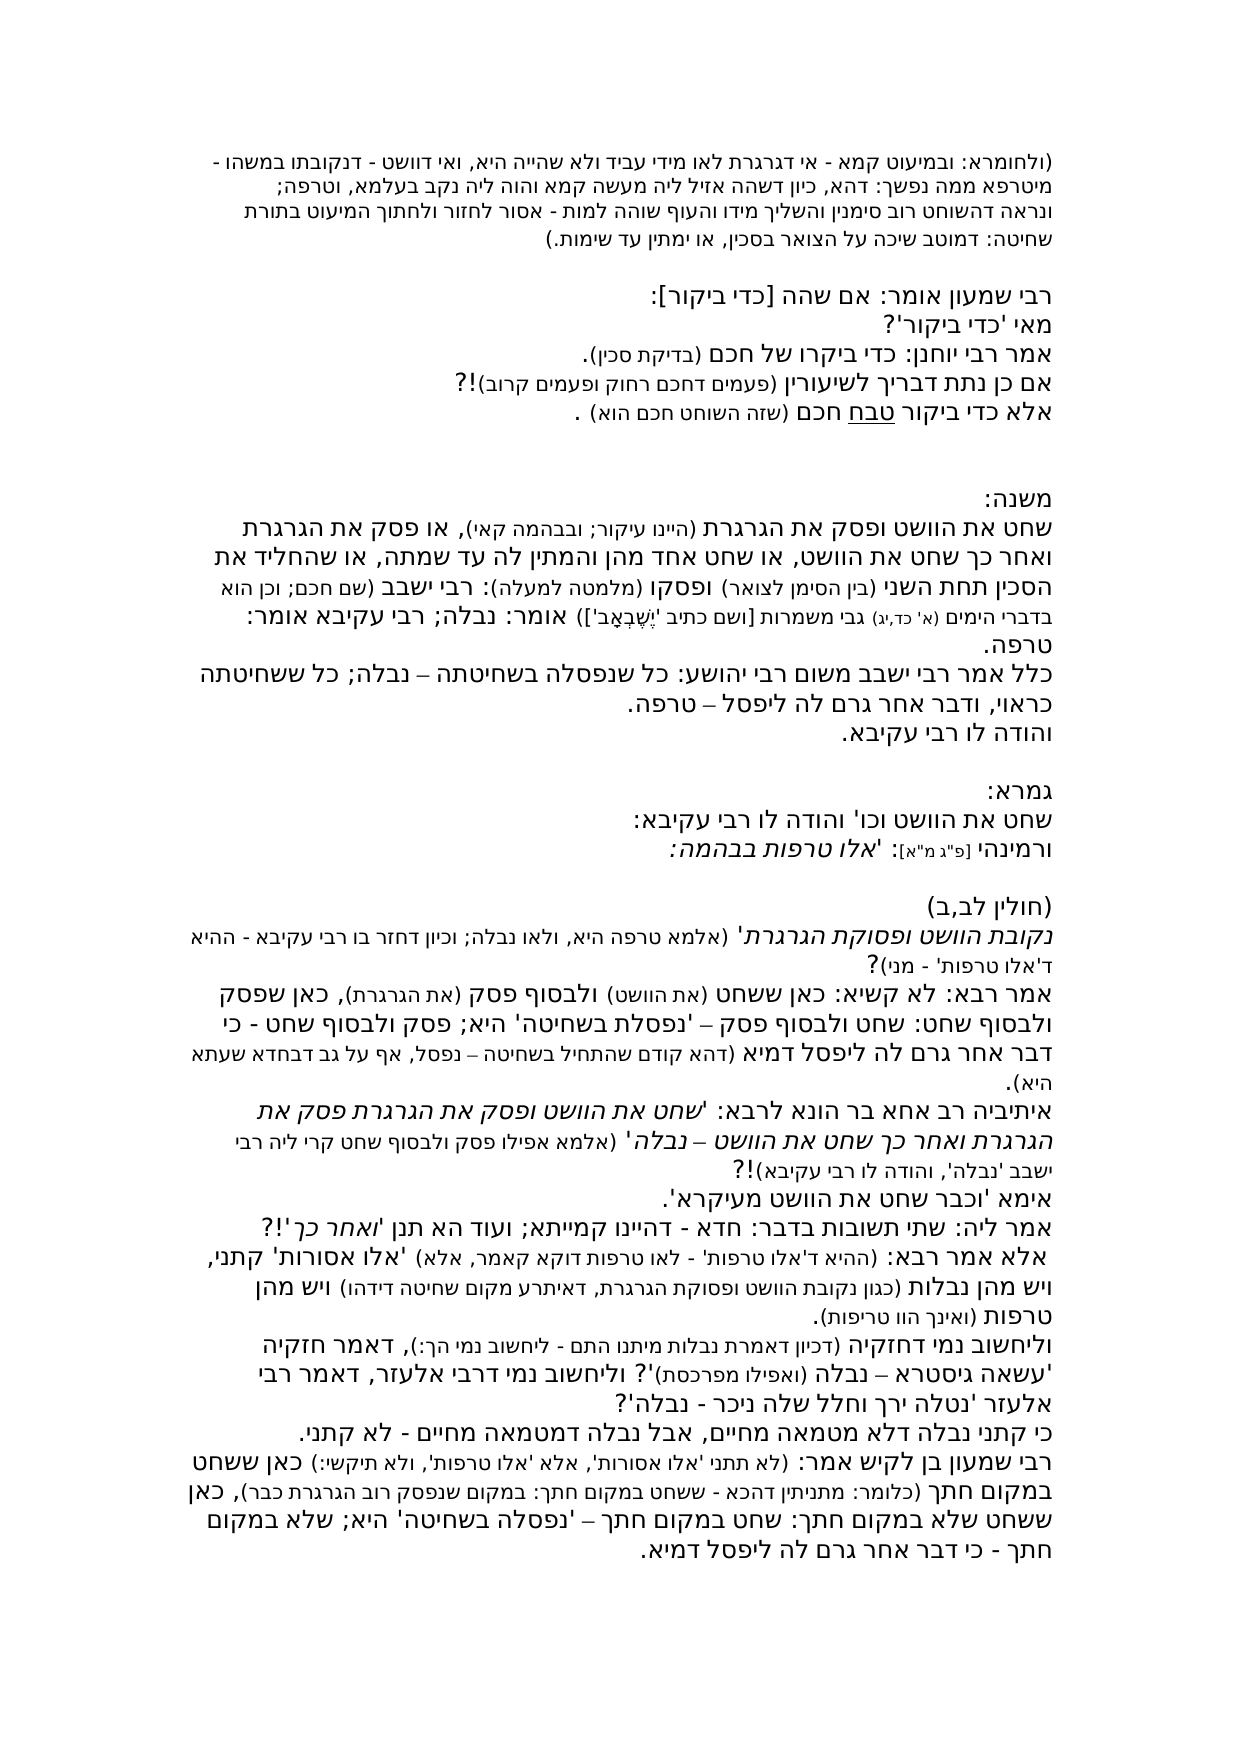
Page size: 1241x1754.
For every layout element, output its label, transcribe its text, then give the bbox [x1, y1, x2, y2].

text ורמינהי [פ"ג מ"א]: 'אלו טרפות בבהמה: [187, 834, 1053, 863]
text רבי שמעון אומר: אם שהה [כדי ביקור]: [187, 281, 1053, 310]
text אם כן נתת דבריך לשיעורין (פעמים דחכם רחוק ופעמים קרוב)!? [187, 368, 1053, 397]
text משנה: [187, 484, 1053, 513]
text גמרא: [187, 776, 1053, 805]
text אמר רבי יוחנן: כדי ביקרו של חכם (בדיקת סכין). [187, 339, 1053, 368]
text אלא כדי ביקור טבח חכם (שזה השוחט חכם הוא) . [187, 397, 1053, 427]
text כלל אמר רבי ישבב משום רבי יהושע: כל שנפסלה בשחיטתה – נבלה; כל ששחיטתה כראוי, ודבר אחר גרם לה ליפסל – טרפה. [187, 659, 1053, 718]
text (חולין לב,ב) [187, 892, 1053, 921]
text וליחשוב נמי דחזקיה (דכיון דאמרת נבלות מיתנו התם - ליחשוב נמי הך:), דאמר חזקיה 'עשאה גיסטרא – נבלה (ואפילו מפרכסת)'? וליחשוב נמי דרבי אלעזר, דאמר רבי אלעזר 'נטלה ירך וחלל שלה ניכר - נבלה'? [187, 1330, 1053, 1418]
text (ולחומרא: ובמיעוט קמא - אי דגרגרת לאו מידי עביד ולא שהייה היא, ואי דוושט - דנקובתו במשהו - מיטרפא ממה נפשך: דהא, כיון דשהה אזיל ליה מעשה קמא והוה ליה נקב בעלמא, וטרפה; [187, 150, 1053, 199]
text והודה לו רבי עקיבא. [187, 718, 1053, 747]
text כי קתני נבלה דלא מטמאה מחיים, אבל נבלה דמטמאה מחיים - לא קתני. [187, 1418, 1053, 1447]
text אימא 'וכבר שחט את הוושט מעיקרא'. [187, 1184, 1053, 1213]
text שחט את הוושט ופסק את הגרגרת (היינו עיקור; ובבהמה קאי), או פסק את הגרגרת ואחר כך שחט את הוושט, או שחט אחד מהן והמתין לה עד שמתה, או שהחליד את הסכין תחת השני (בין הסימן לצואר) ופסקו (מלמטה למעלה): רבי ישבב (שם חכם; וכן הוא בדברי הימים (א' כד,יג) גבי משמרות [ושם כתיב 'יֶשֶׁבְאָב']) אומר: נבלה; רבי עקיבא אומר: טרפה. [187, 513, 1053, 659]
text ונראה דהשוחט רוב סימנין והשליך מידו והעוף שוהה למות - אסור לחזור ולחתוך המיעוט בתורת שחיטה: דמוטב שיכה על הצואר בסכין, או ימתין עד שימות.) [187, 199, 1053, 252]
text שחט את הוושט וכו' והודה לו רבי עקיבא: [187, 805, 1053, 834]
text רבי שמעון בן לקיש אמר: (לא תתני 'אלו אסורות', אלא 'אלו טרפות', ולא תיקשי:) כאן ששחט במקום חתך (כלומר: מתניתין דהכא - ששחט במקום חתך: במקום שנפסק רוב הגרגרת כבר), כאן ששחט שלא במקום חתך: שחט במקום חתך – 'נפסלה בשחיטה' היא; שלא במקום חתך - כי דבר אחר גרם לה ליפסל דמיא. [187, 1447, 1053, 1564]
text אמר ליה: שתי תשובות בדבר: חדא - דהיינו קמייתא; ועוד הא תנן 'ואחר כך'!? [187, 1213, 1053, 1242]
text נקובת הוושט ופסוקת הגרגרת' (אלמא טרפה היא, ולאו נבלה; וכיון דחזר בו רבי עקיבא - ההיא ד'אלו טרפות' - מני)? [187, 921, 1053, 980]
text מאי 'כדי ביקור'? [187, 310, 1053, 339]
text אלא אמר רבא: (ההיא ד'אלו טרפות' - לאו טרפות דוקא קאמר, אלא) 'אלו אסורות' קתני, ויש מהן נבלות (כגון נקובת הוושט ופסוקת הגרגרת, דאיתרע מקום שחיטה דידהו) ויש מהן טרפות (ואינך הוו טריפות). [187, 1242, 1053, 1330]
text איתיביה רב אחא בר הונא לרבא: 'שחט את הוושט ופסק את הגרגרת פסק את הגרגרת ואחר כך שחט את הוושט – נבלה' (אלמא אפילו פסק ולבסוף שחט קרי ליה רבי ישבב 'נבלה', והודה לו רבי עקיבא)!? [187, 1097, 1053, 1184]
text אמר רבא: לא קשיא: כאן ששחט (את הוושט) ולבסוף פסק (את הגרגרת), כאן שפסק ולבסוף שחט: שחט ולבסוף פסק – 'נפסלת בשחיטה' היא; פסק ולבסוף שחט - כי דבר אחר גרם לה ליפסל דמיא (דהא קודם שהתחיל בשחיטה – נפסל, אף על גב דבחדא שעתא היא). [187, 980, 1053, 1097]
